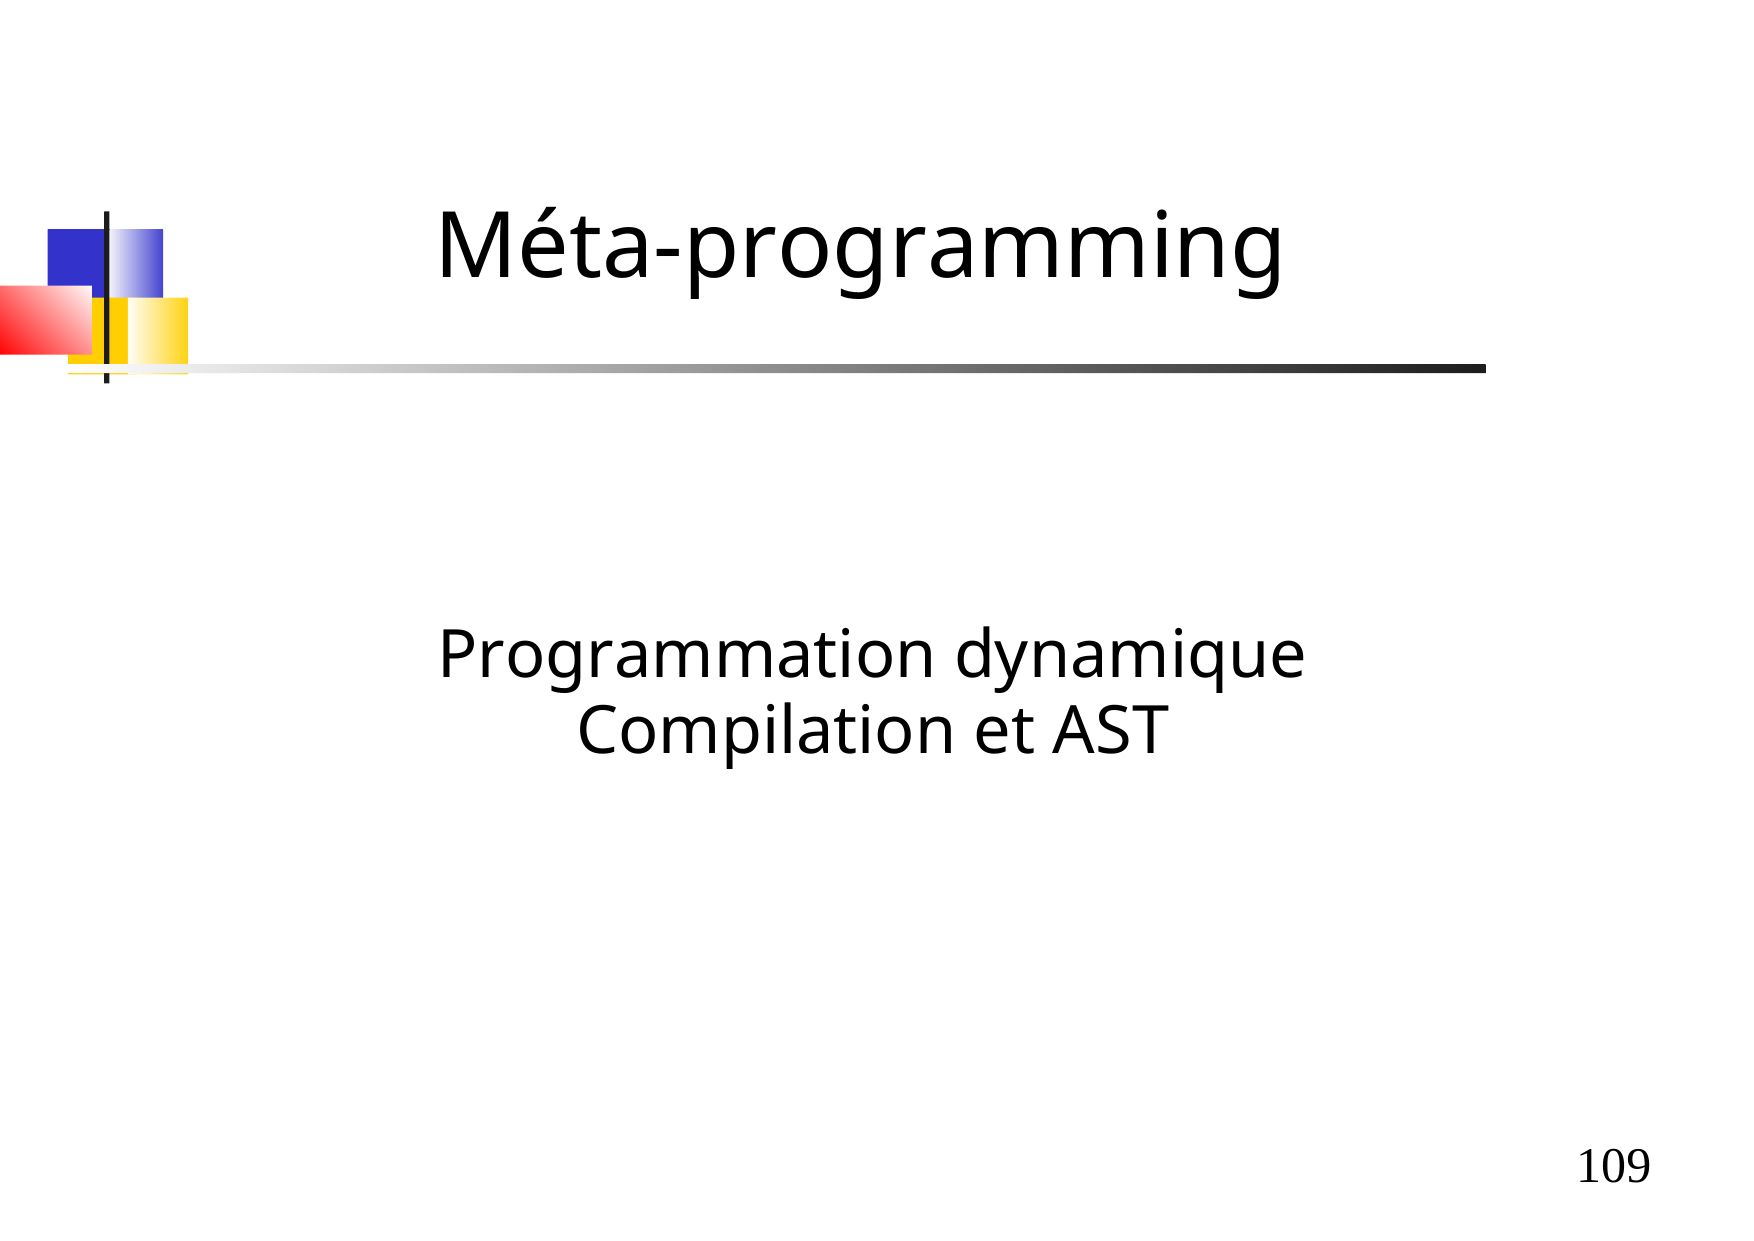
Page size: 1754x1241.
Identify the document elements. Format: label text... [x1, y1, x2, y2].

title Méta-programming [179, 137, 1567, 354]
subtitle Programmation dynamique Compilation et AST [179, 371, 1567, 1091]
